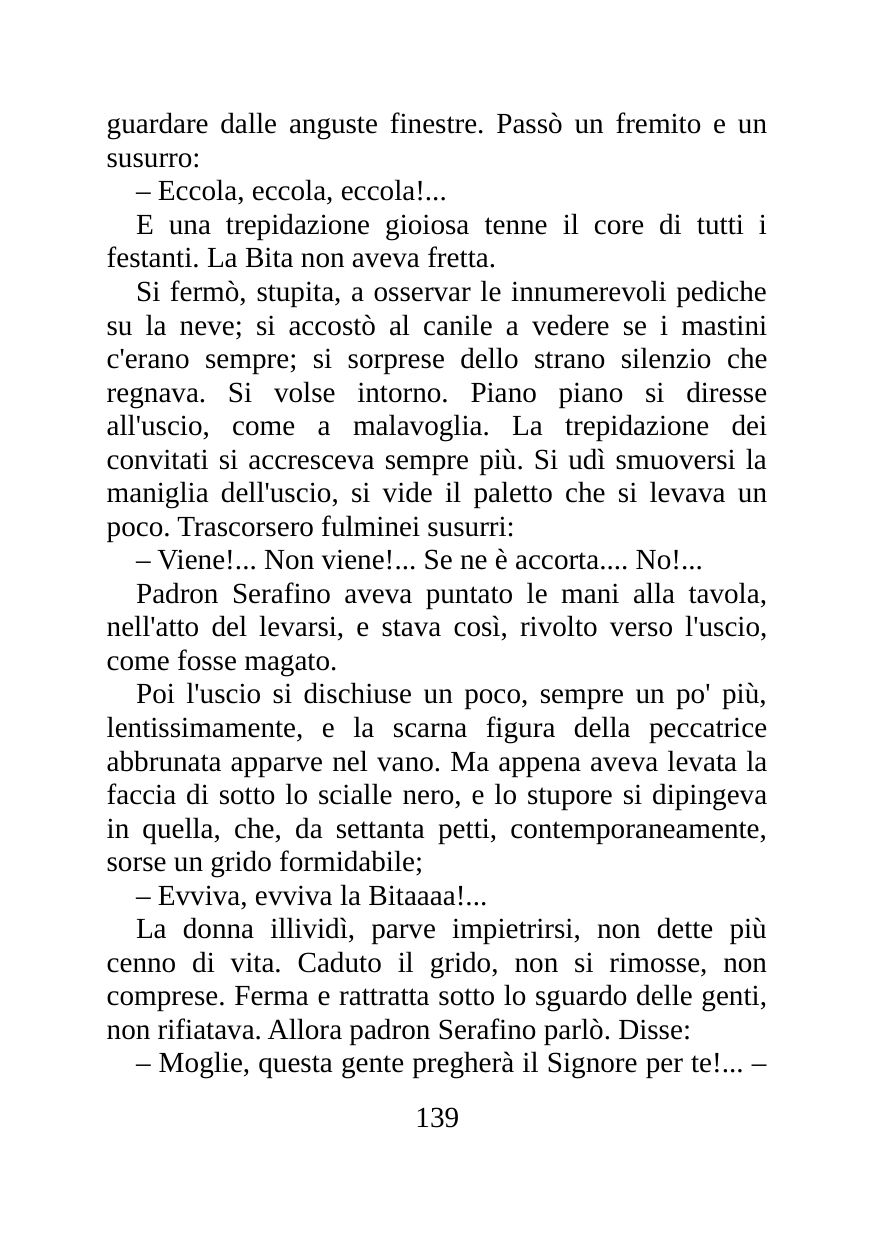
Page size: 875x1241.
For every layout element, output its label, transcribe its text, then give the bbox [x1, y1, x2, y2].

text ‒ Moglie, questa gente pregherà il Signore per te!... ‒ [106, 1046, 768, 1079]
text Poi l'uscio si dischiuse un poco, sempre un po' più, lentissimamente, e la scarna figura della peccatrice abbrunata apparve nel vano. Ma appena aveva levata la faccia di sotto lo scialle nero, e lo stupore si dipingeva in quella, che, da settanta petti, contemporaneamente, sorse un grido formidabile; [106, 677, 768, 878]
text Padron Serafino aveva puntato le mani alla tavola, nell'atto del levarsi, e stava così, rivolto verso l'uscio, come fosse magato. [106, 576, 768, 677]
text La donna illividì, parve impietrirsi, non dette più cenno di vita. Caduto il grido, non si rimosse, non comprese. Ferma e rattratta sotto lo sguardo delle genti, non rifiatava. Allora padron Serafino parlò. Disse: [106, 911, 768, 1046]
text ‒ Eccola, eccola, eccola!... [106, 173, 768, 207]
text ‒ Evviva, evviva la Bitaaaa!... [106, 878, 768, 911]
text E una trepidazione gioiosa tenne il core di tutti i festanti. La Bita non aveva fretta. [106, 207, 768, 274]
text ‒ Viene!... Non viene!... Se ne è accorta.... No!... [106, 542, 768, 576]
text Si fermò, stupita, a osservar le innumerevoli pediche su la neve; si accostò al canile a vedere se i mastini c'erano sempre; si sorprese dello strano silenzio che regnava. Si volse intorno. Piano piano si diresse all'uscio, come a malavoglia. La trepidazione dei convitati si accresceva sempre più. Si udì smuoversi la maniglia dell'uscio, si vide il paletto che si levava un poco. Trascorsero fulminei susurri: [106, 274, 768, 542]
text guardare dalle anguste finestre. Passò un fremito e un susurro: [106, 106, 768, 173]
